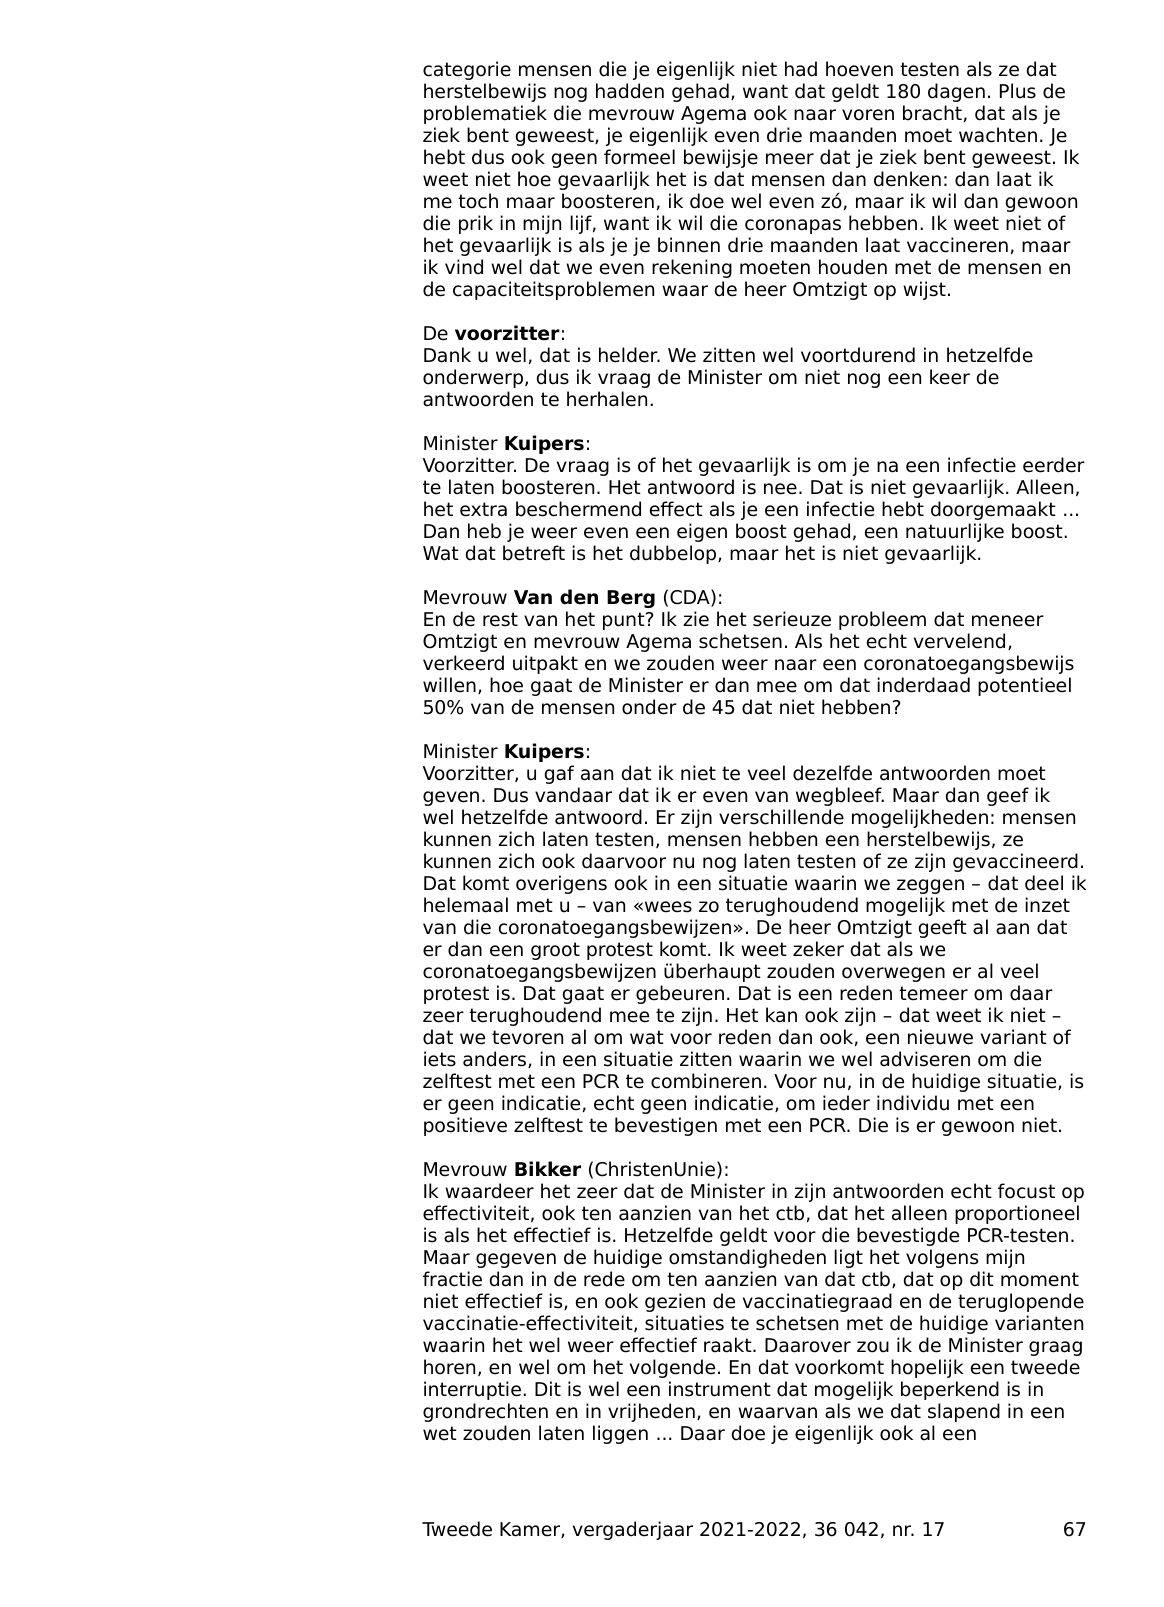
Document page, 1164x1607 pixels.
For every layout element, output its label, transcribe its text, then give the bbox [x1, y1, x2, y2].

text Mevrouw Bikker (ChristenUnie): [422, 1159, 1087, 1181]
text Minister Kuipers: [422, 433, 1087, 455]
text Ik waardeer het zeer dat de Minister in zijn antwoorden echt focust op effectiviteit, ook ten aanzien van het ctb, dat het alleen proportioneel is als het effectief is. Hetzelfde geldt voor die bevestigde PCR-testen. Maar gegeven de huidige omstandigheden ligt het volgens mijn fractie dan in de rede om ten aanzien van dat ctb, dat op dit moment niet effectief is, en ook gezien de vaccinatiegraad en de teruglopende vaccinatie-effectiviteit, situaties te schetsen met de huidige varianten waarin het wel weer effectief raakt. Daarover zou ik de Minister graag horen, en wel om het volgende. En dat voorkomt hopelijk een tweede interruptie. Dit is wel een instrument dat mogelijk beperkend is in grondrechten en in vrijheden, en waarvan als we dat slapend in een wet zouden laten liggen ... Daar doe je eigenlijk ook al een [422, 1181, 1087, 1445]
text Voorzitter, u gaf aan dat ik niet te veel dezelfde antwoorden moet geven. Dus vandaar dat ik er even van wegbleef. Maar dan geef ik wel hetzelfde antwoord. Er zijn verschillende mogelijkheden: mensen kunnen zich laten testen, mensen hebben een herstelbewijs, ze kunnen zich ook daarvoor nu nog laten testen of ze zijn gevaccineerd. Dat komt overigens ook in een situatie waarin we zeggen – dat deel ik helemaal met u – van «wees zo terughoudend mogelijk met de inzet van die coronatoegangsbewijzen». De heer Omtzigt geeft al aan dat er dan een groot protest komt. Ik weet zeker dat als we coronatoegangsbewijzen überhaupt zouden overwegen er al veel protest is. Dat gaat er gebeuren. Dat is een reden temeer om daar zeer terughoudend mee te zijn. Het kan ook zijn – dat weet ik niet – dat we tevoren al om wat voor reden dan ook, een nieuwe variant of iets anders, in een situatie zitten waarin we wel adviseren om die zelftest met een PCR te combineren. Voor nu, in de huidige situatie, is er geen indicatie, echt geen indicatie, om ieder individu met een positieve zelftest te bevestigen met een PCR. Die is er gewoon niet. [422, 763, 1087, 1137]
text Dank u wel, dat is helder. We zitten wel voortdurend in hetzelfde onderwerp, dus ik vraag de Minister om niet nog een keer de antwoorden te herhalen. [422, 345, 1087, 411]
text Mevrouw Van den Berg (CDA): [422, 587, 1087, 609]
text Voorzitter. De vraag is of het gevaarlijk is om je na een infectie eerder te laten boosteren. Het antwoord is nee. Dat is niet gevaarlijk. Alleen, het extra beschermend effect als je een infectie hebt doorgemaakt ... Dan heb je weer even een eigen boost gehad, een natuurlijke boost. Wat dat betreft is het dubbelop, maar het is niet gevaarlijk. [422, 455, 1087, 565]
text De voorzitter: [422, 323, 1087, 345]
text En de rest van het punt? Ik zie het serieuze probleem dat meneer Omtzigt en mevrouw Agema schetsen. Als het echt vervelend, verkeerd uitpakt en we zouden weer naar een coronatoegangsbewijs willen, hoe gaat de Minister er dan mee om dat inderdaad potentieel 50% van de mensen onder de 45 dat niet hebben? [422, 609, 1087, 719]
text categorie mensen die je eigenlijk niet had hoeven testen als ze dat herstelbewijs nog hadden gehad, want dat geldt 180 dagen. Plus de problematiek die mevrouw Agema ook naar voren bracht, dat als je ziek bent geweest, je eigenlijk even drie maanden moet wachten. Je hebt dus ook geen formeel bewijsje meer dat je ziek bent geweest. Ik weet niet hoe gevaarlijk het is dat mensen dan denken: dan laat ik me toch maar boosteren, ik doe wel even zó, maar ik wil dan gewoon die prik in mijn lijf, want ik wil die coronapas hebben. Ik weet niet of het gevaarlijk is als je je binnen drie maanden laat vaccineren, maar ik vind wel dat we even rekening moeten houden met de mensen en de capaciteitsproblemen waar de heer Omtzigt op wijst. [422, 59, 1087, 301]
text Minister Kuipers: [422, 741, 1087, 763]
